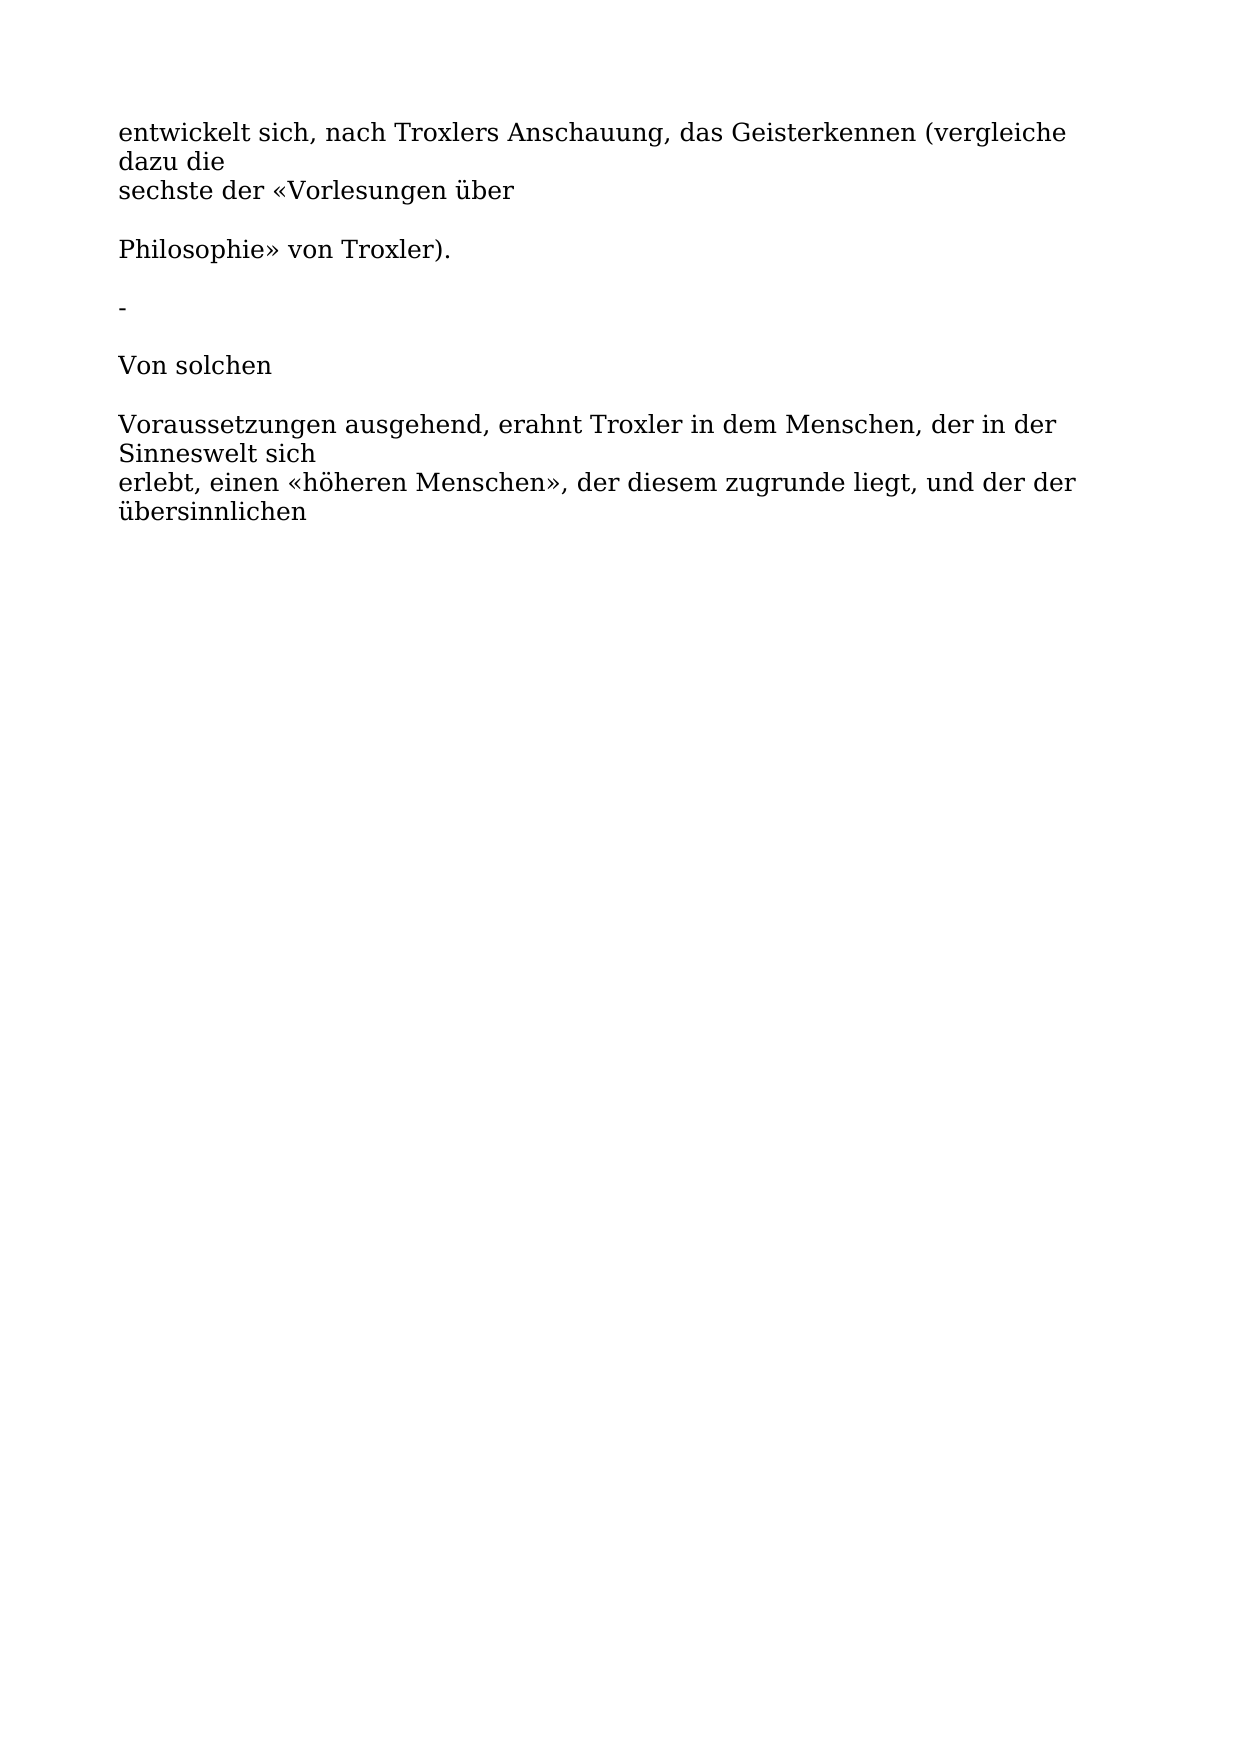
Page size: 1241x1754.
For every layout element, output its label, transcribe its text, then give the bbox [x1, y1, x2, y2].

text entwickelt sich, nach Troxlers Anschauung, das Geisterkennen (vergleiche dazu die [118, 118, 1122, 176]
text - [118, 293, 1122, 322]
text erlebt, einen «höheren Menschen», der diesem zugrunde liegt, und der der übersinnlichen [118, 468, 1122, 526]
text Von solchen [118, 351, 1122, 381]
text sechste der «Vorlesungen über [118, 176, 1122, 206]
text Philosophie» von Troxler). [118, 235, 1122, 264]
text Voraussetzungen ausgehend, erahnt Troxler in dem Menschen, der in der Sinneswelt sich [118, 410, 1122, 468]
